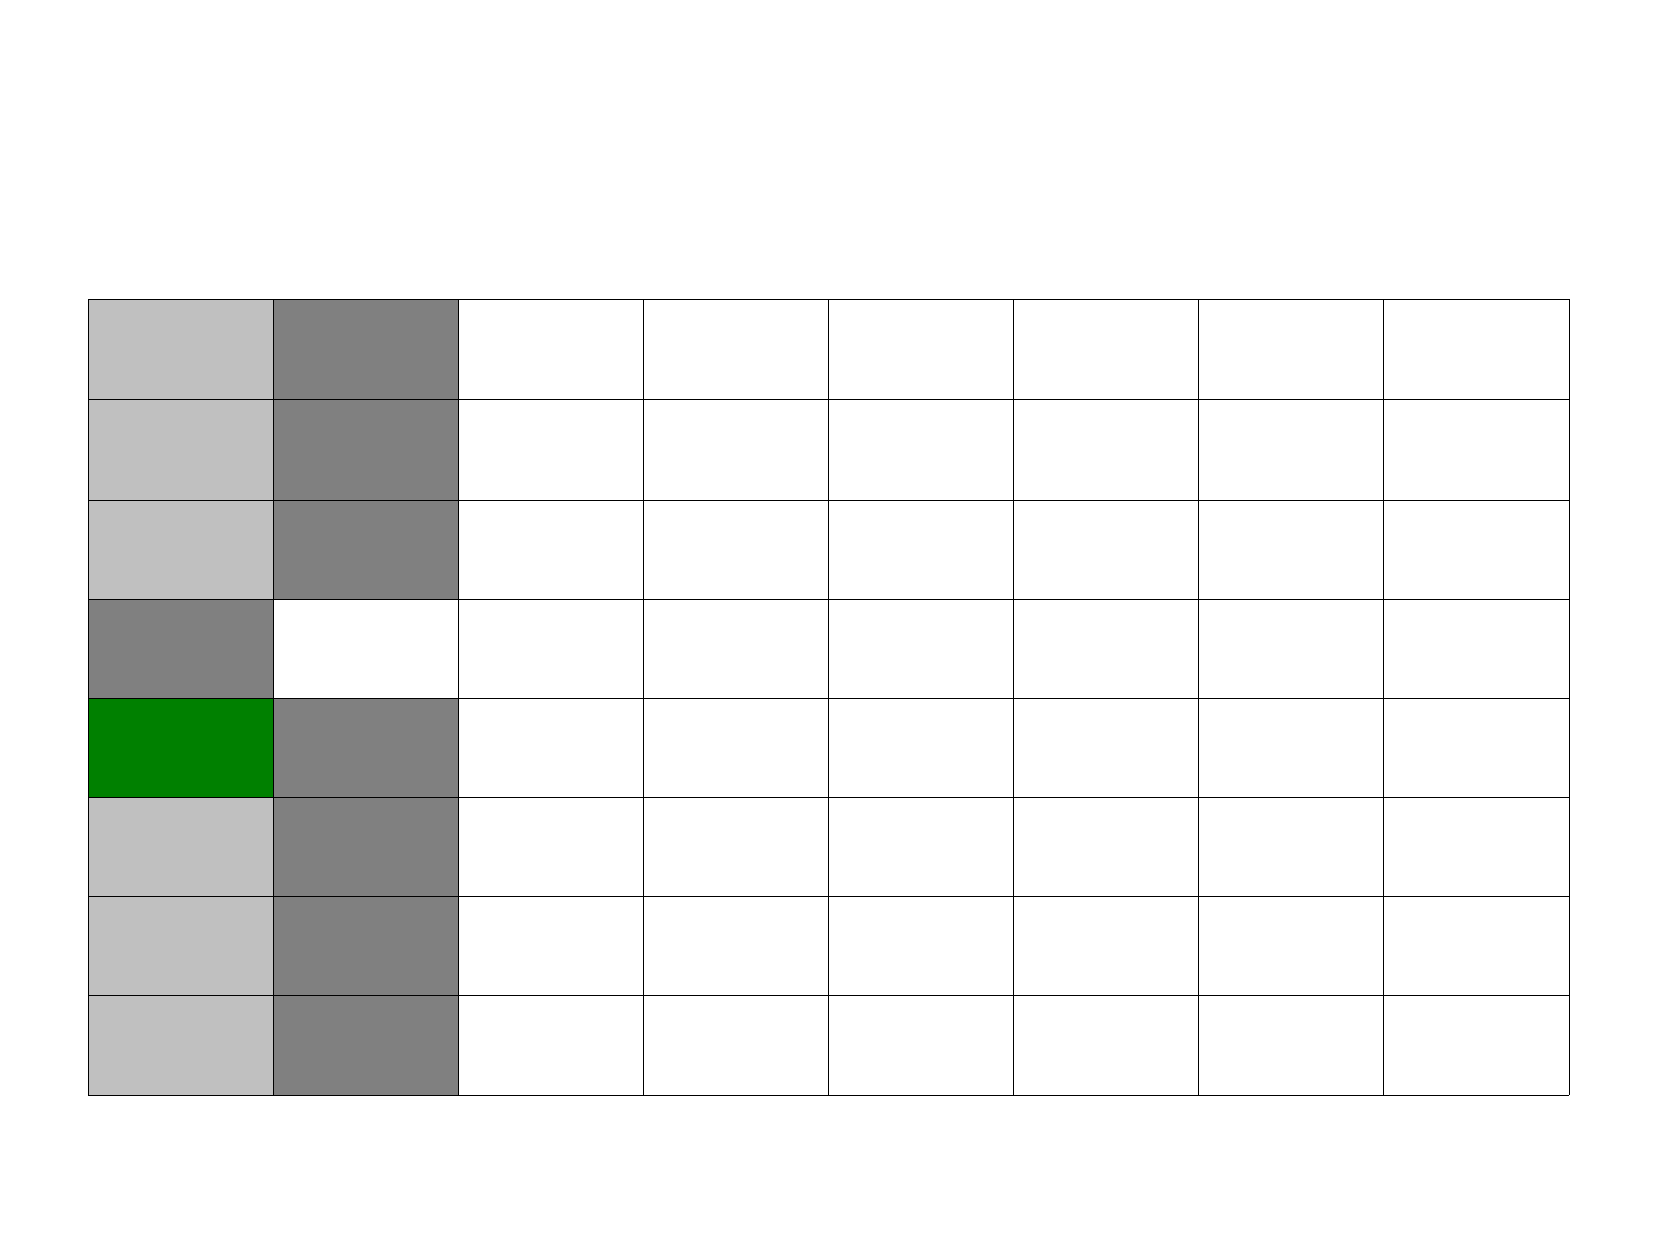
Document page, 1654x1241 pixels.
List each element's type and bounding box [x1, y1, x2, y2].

table_cell [829, 600, 1013, 698]
table_cell [1014, 798, 1198, 896]
table_cell [1199, 600, 1383, 698]
table_cell [1384, 996, 1569, 1095]
table_header [459, 300, 643, 399]
table_cell [644, 798, 828, 896]
table_cell [274, 996, 458, 1095]
table_cell [644, 400, 828, 500]
table_header [1384, 300, 1569, 399]
table_cell [829, 798, 1013, 896]
table_cell [459, 400, 643, 500]
table_cell [274, 798, 458, 896]
table_cell [1384, 501, 1569, 599]
table_cell [459, 699, 643, 797]
table_cell [1014, 996, 1198, 1095]
table_cell [459, 501, 643, 599]
table_cell [274, 400, 458, 500]
table_cell [1384, 798, 1569, 896]
table_cell [459, 798, 643, 896]
table_cell [459, 600, 643, 698]
table_header [829, 300, 1013, 399]
table_cell [459, 996, 643, 1095]
table_cell [644, 897, 828, 995]
table_cell [829, 996, 1013, 1095]
table_cell [459, 897, 643, 995]
table_cell [829, 400, 1013, 500]
table_cell [829, 897, 1013, 995]
table_cell [1384, 897, 1569, 995]
table_cell [1199, 400, 1383, 500]
table_cell [274, 501, 458, 599]
table_cell [1199, 996, 1383, 1095]
table_cell [89, 996, 273, 1095]
table_cell [1014, 699, 1198, 797]
table_cell [89, 699, 273, 797]
table_cell [1199, 501, 1383, 599]
table_cell [829, 699, 1013, 797]
table_cell [89, 600, 273, 698]
table_cell [89, 798, 273, 896]
table_cell [1014, 400, 1198, 500]
table_cell [1384, 400, 1569, 500]
table_cell [1199, 798, 1383, 896]
table_cell [1014, 600, 1198, 698]
table_cell [644, 996, 828, 1095]
table_cell [1384, 600, 1569, 698]
table_cell [644, 699, 828, 797]
table_cell [829, 501, 1013, 599]
table_cell [1199, 897, 1383, 995]
table_cell [274, 699, 458, 797]
table_cell [274, 897, 458, 995]
table_cell [89, 897, 273, 995]
table_cell [1384, 699, 1569, 797]
table_cell [1199, 699, 1383, 797]
table_header [274, 300, 458, 399]
table_cell [1014, 897, 1198, 995]
table_cell [1014, 501, 1198, 599]
table_cell [274, 600, 458, 698]
table_header [89, 300, 273, 399]
table_header [1199, 300, 1383, 399]
table_cell [89, 501, 273, 599]
table_cell [644, 501, 828, 599]
table_header [644, 300, 828, 399]
table_header [1014, 300, 1198, 399]
table_cell [644, 600, 828, 698]
table_cell [89, 400, 273, 500]
